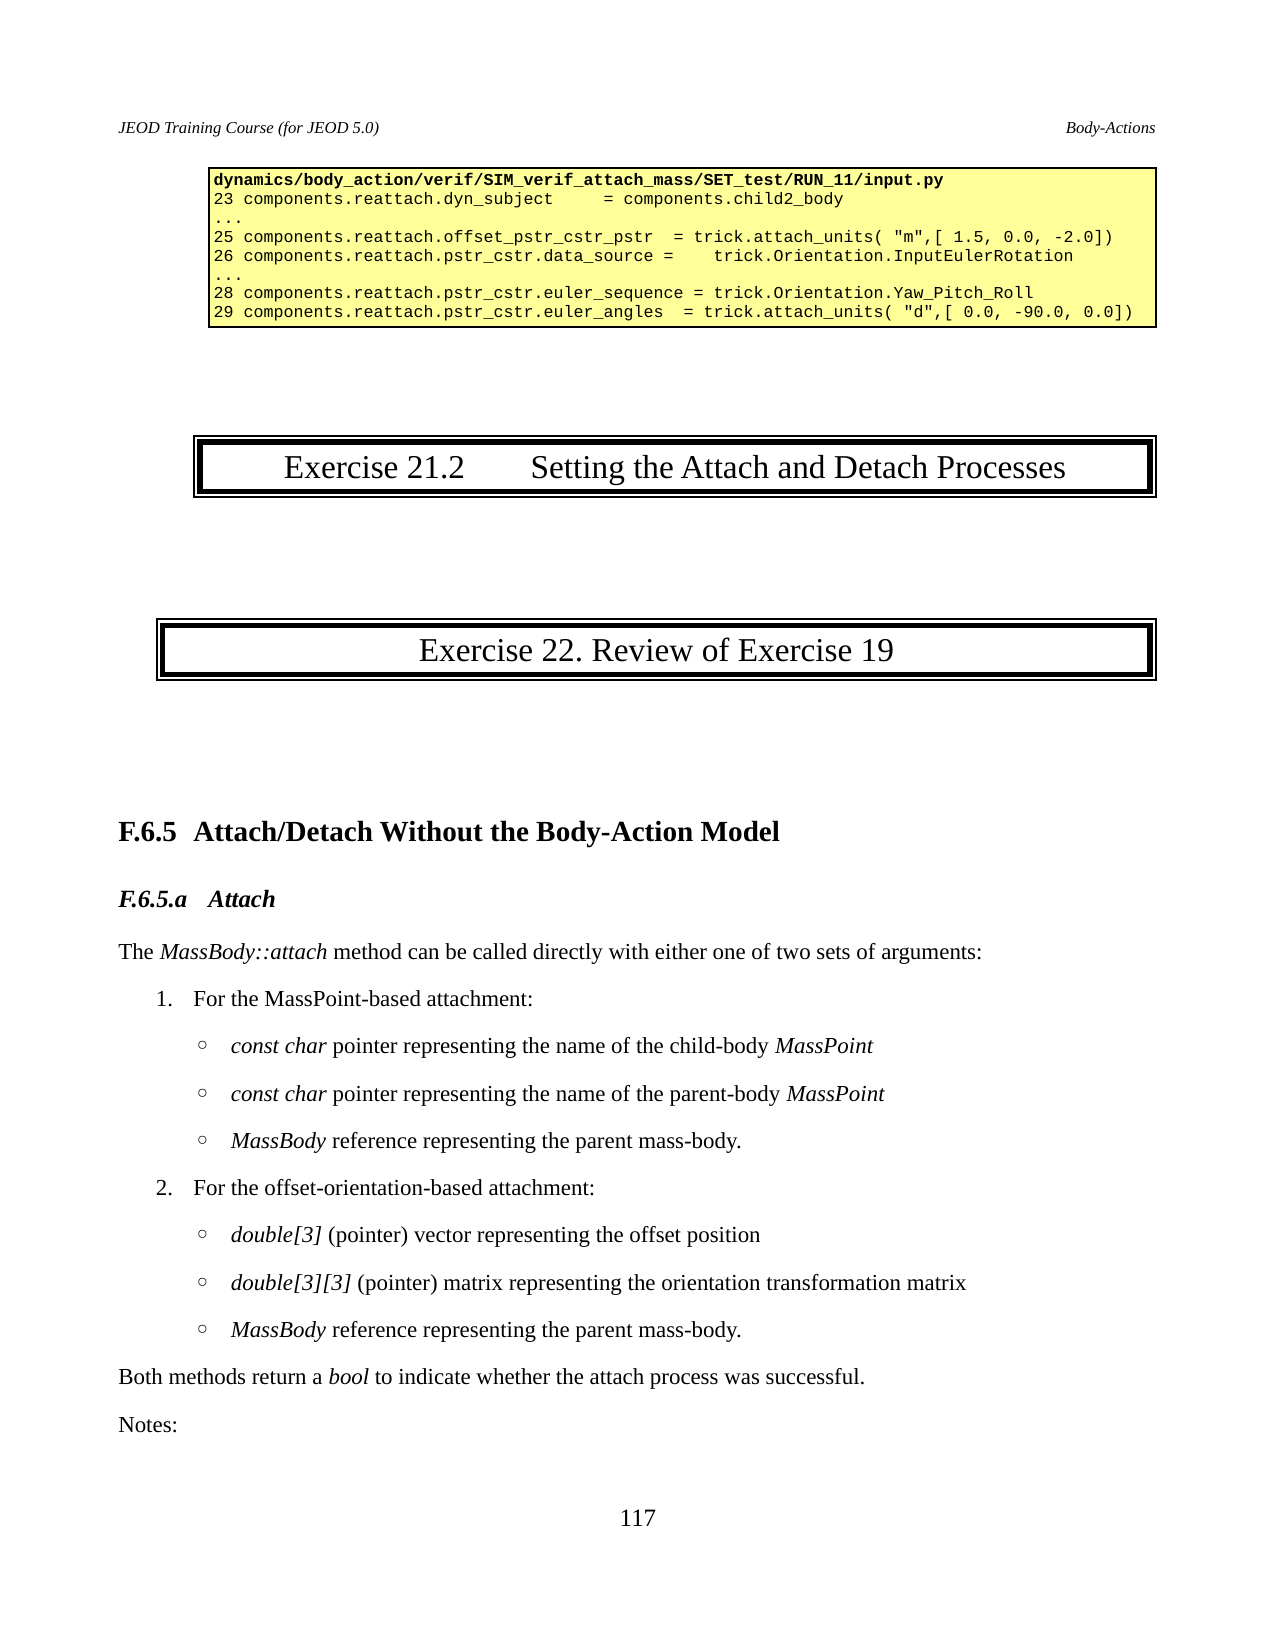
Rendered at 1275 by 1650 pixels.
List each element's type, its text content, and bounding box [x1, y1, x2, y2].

list For the offset-orientation-based attachment: [156, 1174, 1157, 1201]
text 28 components.reattach.pstr_cstr.euler_sequence = trick.Orientation.Yaw_Pitch_Roll [210, 280, 1155, 299]
list const char pointer representing the name of the child-body MassPoint [193, 1032, 1157, 1059]
text 23 components.reattach.dyn_subject = components.child2_body [210, 186, 1155, 204]
text 29 components.reattach.pstr_cstr.euler_angles = trick.attach_units( "d",[ 0.0, -90.0, 0.0]) [210, 299, 1155, 326]
text ... [210, 204, 1155, 223]
text 25 components.reattach.offset_pstr_cstr_pstr = trick.attach_units( "m",[ 1.5, 0.0, -2.0]) [210, 223, 1155, 242]
list double[3][3] (pointer) matrix representing the orientation transformation matrix [193, 1269, 1157, 1295]
list MassBody reference representing the parent mass-body. [193, 1127, 1157, 1153]
text dynamics/body_action/verif/SIM_verif_attach_mass/SET_test/RUN_11/input.py [210, 169, 1155, 186]
list double[3] (pointer) vector representing the offset position [193, 1221, 1157, 1248]
list const char pointer representing the name of the parent-body MassPoint [193, 1079, 1157, 1106]
subtitle Attach [118, 885, 1157, 913]
text The MassBody::attach method can be called directly with either one of two sets of arguments: [118, 938, 1157, 964]
list For the MassPoint-based attachment: [156, 985, 1157, 1011]
text Notes: [118, 1411, 1157, 1437]
list MassBody reference representing the parent mass-body. [193, 1316, 1157, 1342]
text ... [210, 261, 1155, 280]
list Review of Exercise 19 [158, 620, 1155, 679]
subtitle Attach/Detach Without the Body-Action Model [118, 814, 1157, 847]
text Both methods return a bool to indicate whether the attach process was successful. [118, 1363, 1157, 1390]
text 26 components.reattach.pstr_cstr.data_source = trick.Orientation.InputEulerRotation [210, 242, 1155, 261]
